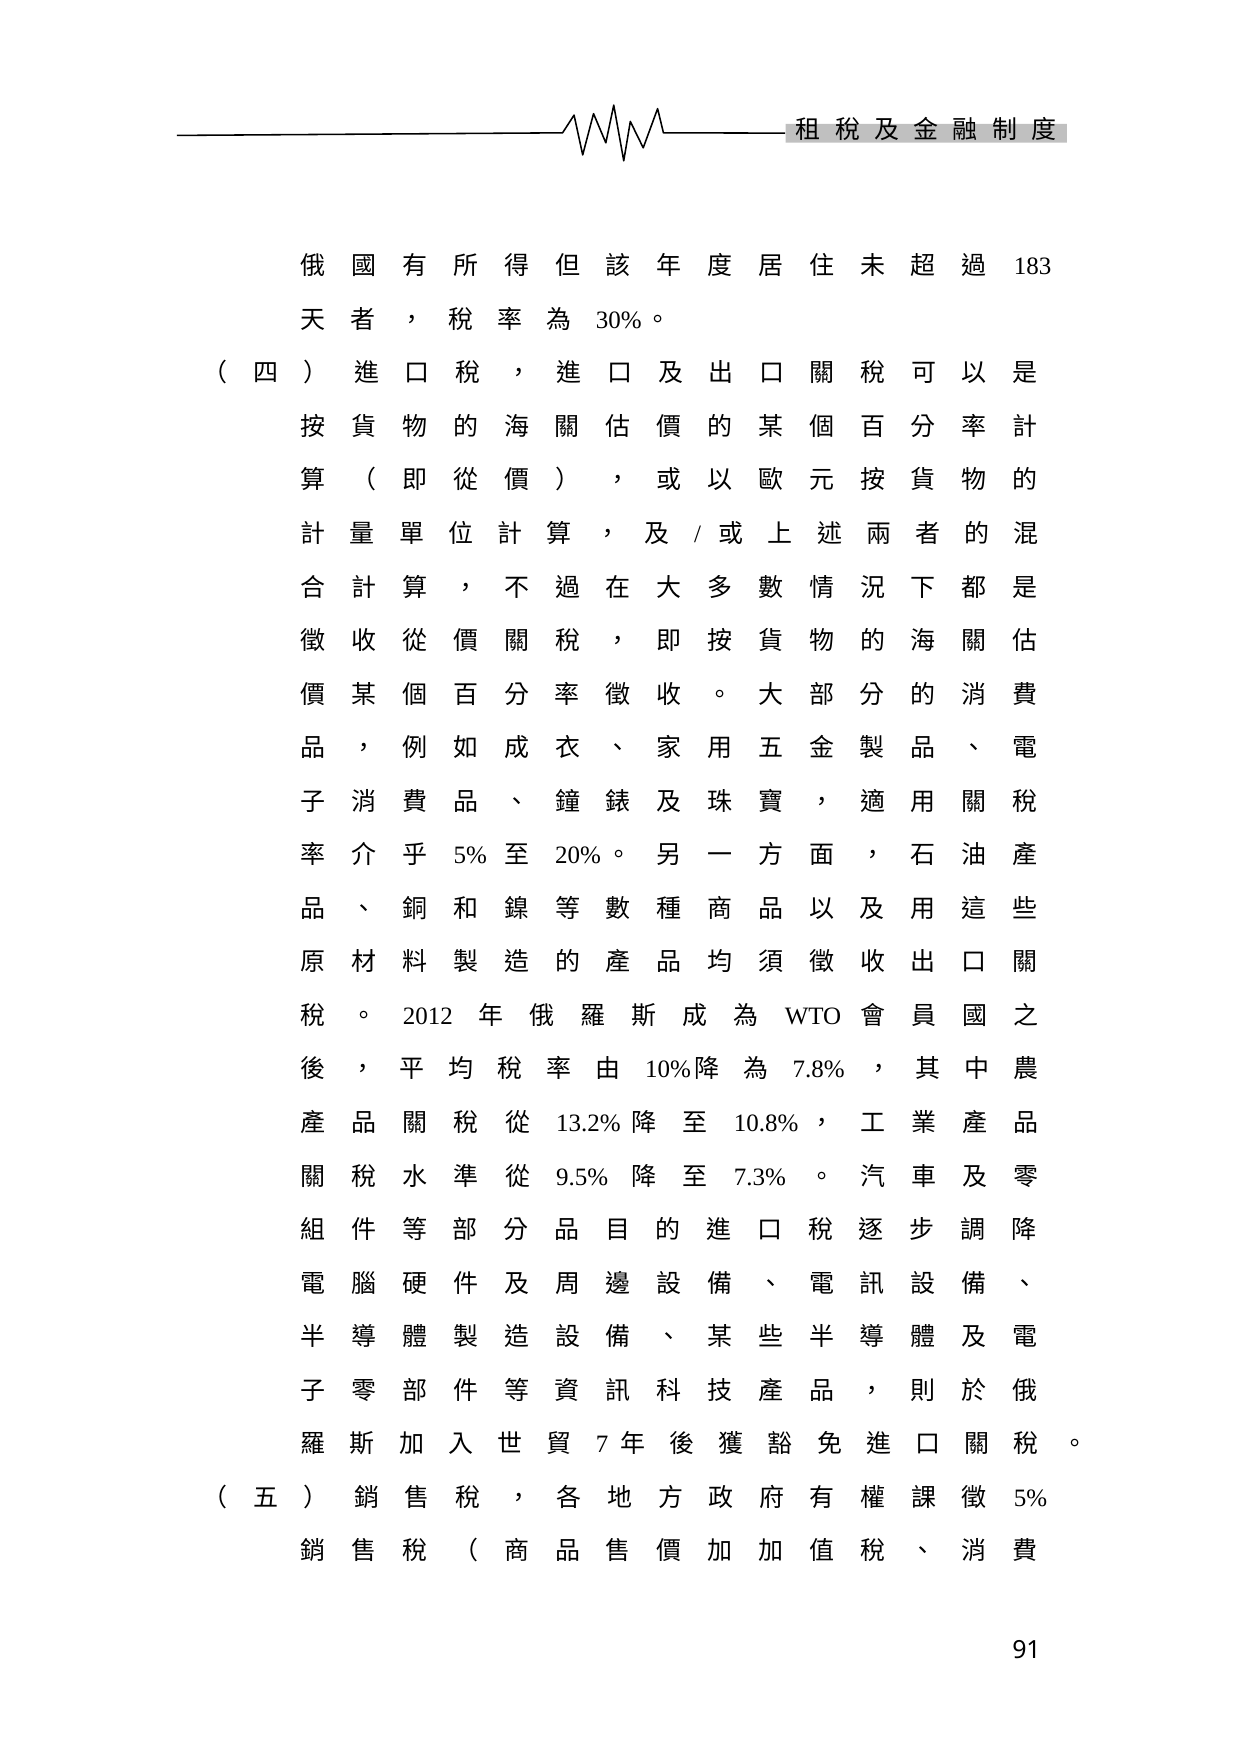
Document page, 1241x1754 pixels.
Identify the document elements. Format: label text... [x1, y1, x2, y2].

text 俄國有所得但該年度居住未超過183天者，稅率為30%。 [202, 237, 1063, 344]
text （五）銷售稅，各地方政府有權課徵5%銷售稅（商品售價加加值稅、消費 [202, 1469, 1063, 1576]
text （四）進口稅，進口及出口關稅可以是按貨物的海關估價的某個百分率計算（即從價），或以歐元按貨物的計量單位計算，及/或上述兩者的混合計算，不過在大多數情況下都是徵收從價關稅，即按貨物的海關估價某個百分率徵收。大部分的消費品，例如成衣、家用五金製品、電子消費品、鐘錶及珠寶，適用關稅率介乎5%至20%。另一方面，石油產品、銅和鎳等數種商品以及用這些原材料製造的產品均須徵收出口關稅。2012年俄羅斯成為WTO會員國之後，平均稅率由10%降為7.8%，其中農產品關稅從13.2%降至10.8%，工業產品關稅水準從9.5%降至7.3%。汽車及零組件等部分品目的進口稅逐步調降，電腦硬件及周邊設備、電訊設備、半導體製造設備、某些半導體及電子零部件等資訊科技產品，則於俄羅斯加入世貿7年後獲豁免進口關稅。 [202, 344, 1063, 1469]
